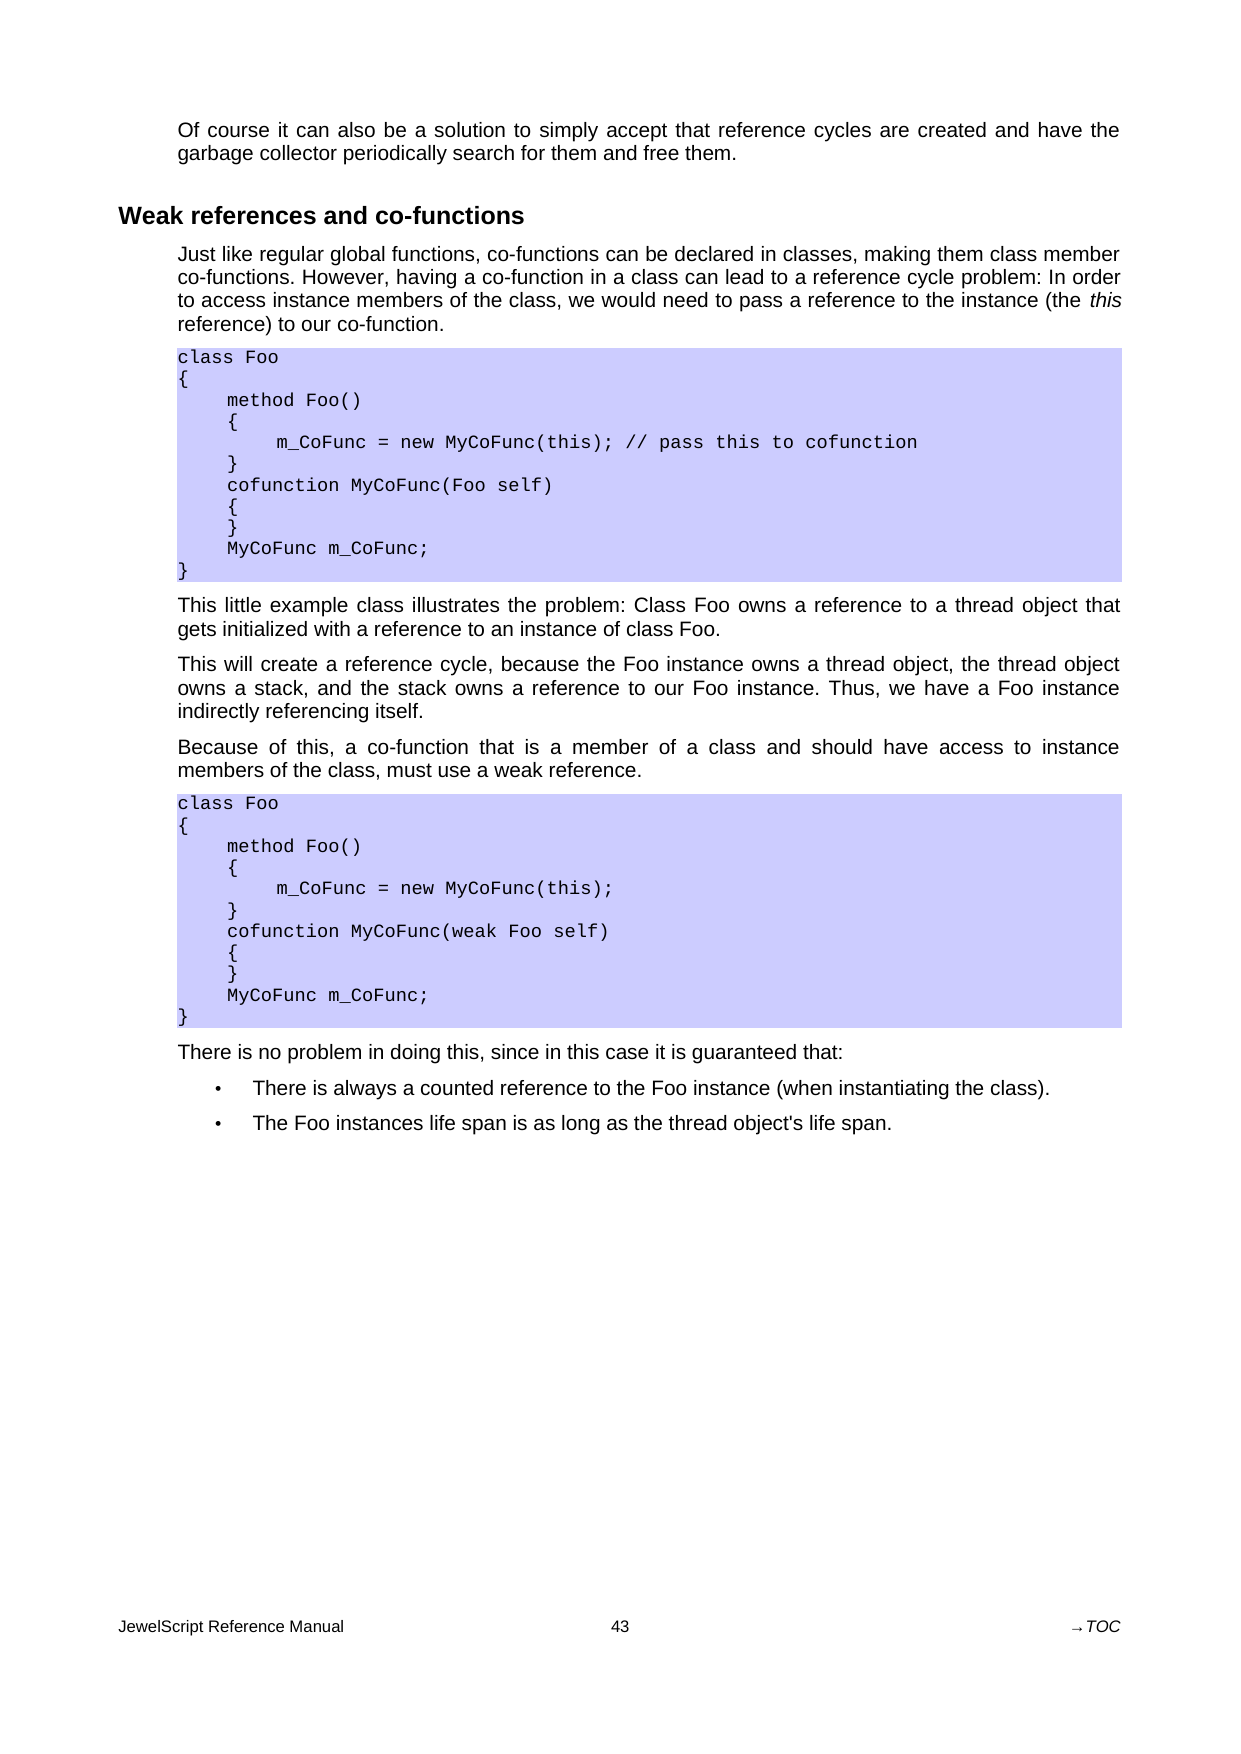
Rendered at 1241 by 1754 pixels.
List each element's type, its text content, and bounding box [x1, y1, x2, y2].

text There is no problem in doing this, since in this case it is guaranteed that: [177, 1040, 1122, 1063]
list There is always a counted reference to the Foo instance (when instantiating the class). [215, 1076, 1122, 1099]
text This will create a reference cycle, because the Foo instance owns a thread object, the thread object owns a stack, and the stack owns a reference to our Foo instance. Thus, we have a Foo instance indirectly referencing itself. [177, 653, 1122, 723]
text class Foo { method Foo() { m_CoFunc = new MyCoFunc(this); } cofunction MyCoFunc(weak Foo self) { } MyCoFunc m_CoFunc; } [177, 794, 1122, 1028]
text class Foo { method Foo() { m_CoFunc = new MyCoFunc(this); // pass this to cofunction } cofunction MyCoFunc(Foo self) { } MyCoFunc m_CoFunc; } [177, 348, 1122, 582]
text Just like regular global functions, co-functions can be declared in classes, making them class member co-functions. However, having a co-function in a class can lead to a reference cycle problem: In order to access instance members of the class, we would need to pass a reference to the instance (the this reference) to our co-function. [177, 242, 1122, 335]
text This little example class illustrates the problem: Class Foo owns a reference to a thread object that gets initialized with a reference to an instance of class Foo. [177, 594, 1122, 641]
text Because of this, a co-function that is a member of a class and should have access to instance members of the class, must use a weak reference. [177, 735, 1122, 782]
text Of course it can also be a solution to simply accept that reference cycles are created and have the garbage collector periodically search for them and free them. [177, 118, 1122, 164]
subtitle Weak references and co-functions [118, 202, 1122, 230]
list The Foo instances life span is as long as the thread object's life span. [215, 1112, 1122, 1135]
